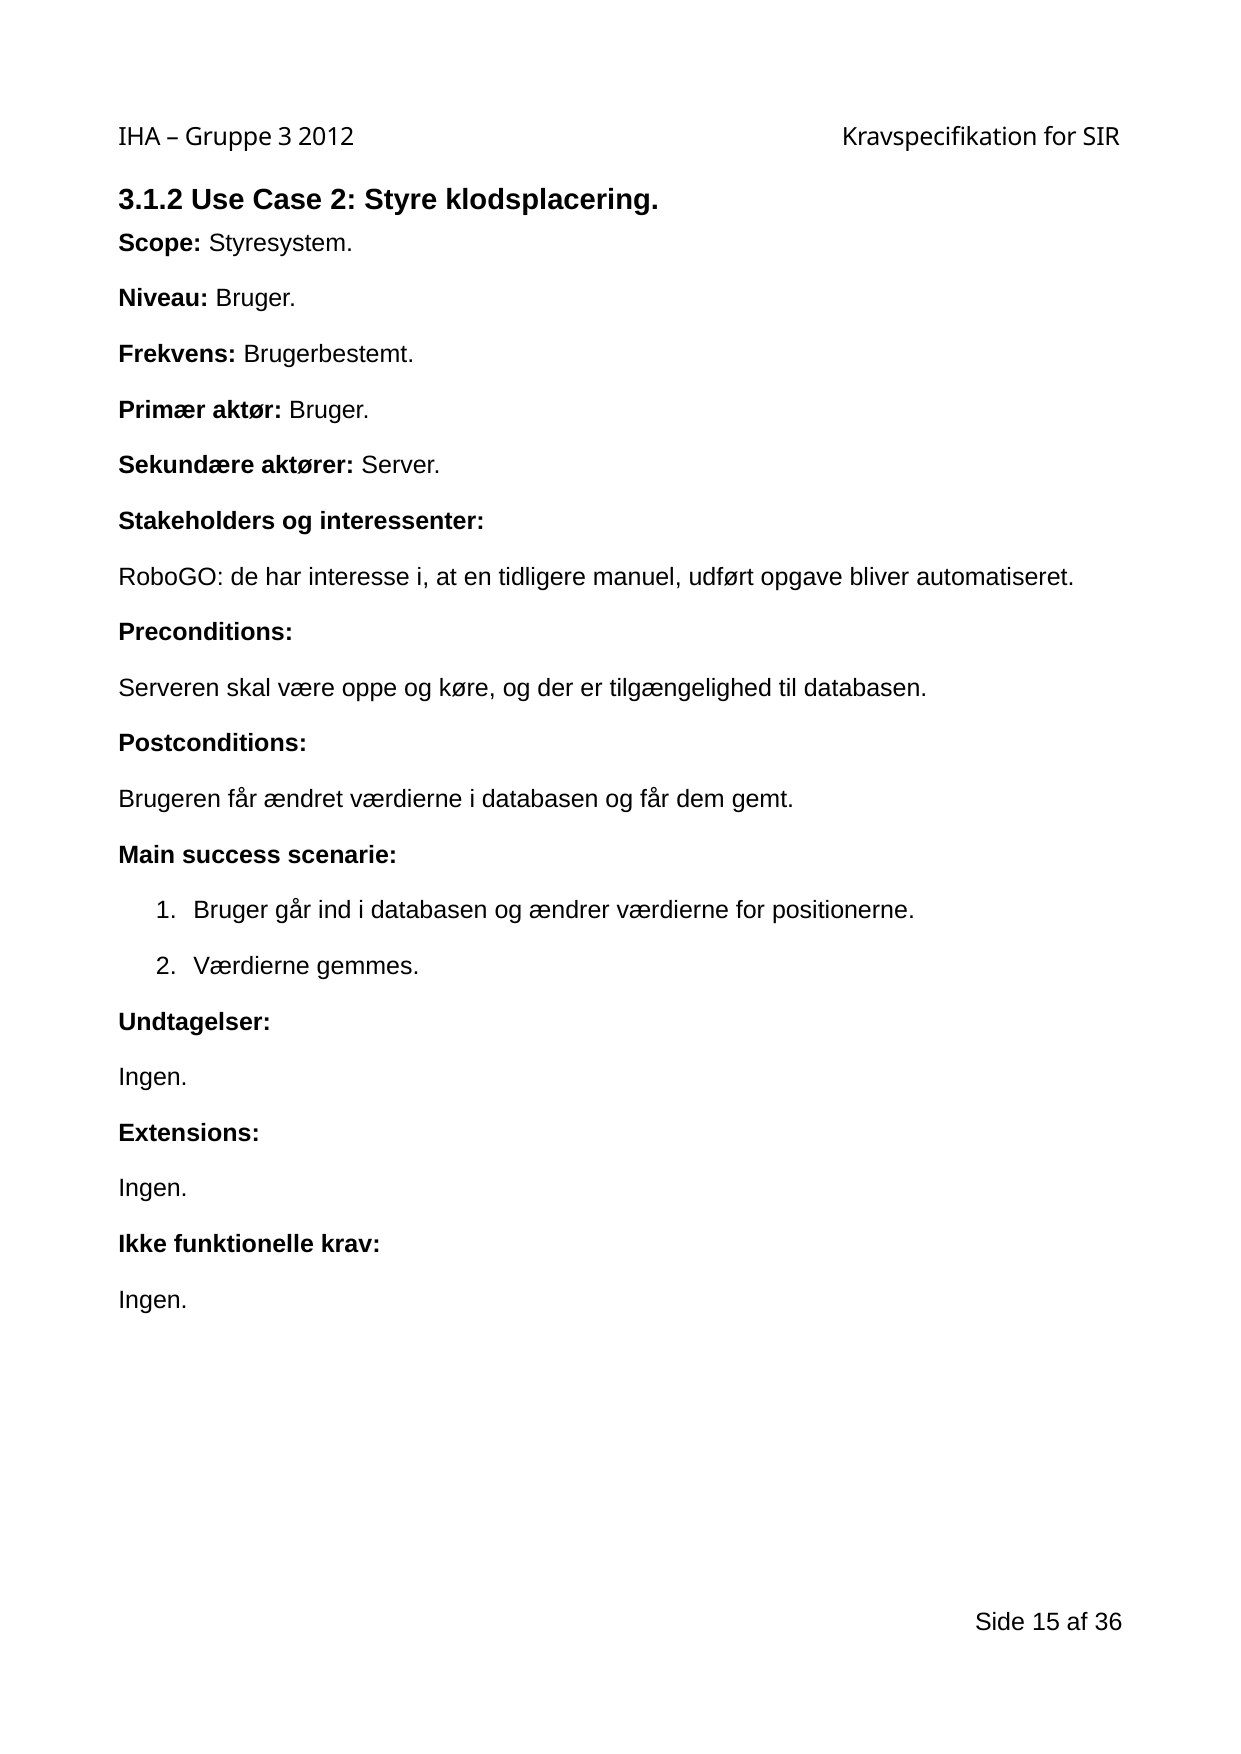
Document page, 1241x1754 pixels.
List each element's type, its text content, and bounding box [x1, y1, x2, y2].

text Ingen. [118, 1284, 1122, 1313]
text Serveren skal være oppe og køre, og der er tilgængelighed til databasen. [118, 673, 1122, 701]
text Sekundære aktører: Server. [118, 450, 1122, 479]
text Niveau: Bruger. [118, 283, 1122, 312]
text Stakeholders og interessenter: [118, 506, 1122, 534]
list Værdierne gemmes. [156, 951, 1122, 979]
text Preconditions: [118, 617, 1122, 646]
text Primær aktør: Bruger. [118, 394, 1122, 423]
text Brugeren får ændret værdierne i databasen og får dem gemt. [118, 784, 1122, 813]
text RoboGO: de har interesse i, at en tidligere manuel, udført opgave bliver automatiseret. [118, 561, 1122, 590]
subtitle 3.1.2 Use Case 2: Styre klodsplacering. [118, 182, 1122, 215]
text Postconditions: [118, 728, 1122, 757]
text Extensions: [118, 1118, 1122, 1146]
text Frekvens: Brugerbestemt. [118, 339, 1122, 368]
text Undtagelser: [118, 1006, 1122, 1035]
text Scope: Styresystem. [118, 228, 1122, 256]
text Ikke funktionelle krav: [118, 1229, 1122, 1258]
text Main success scenarie: [118, 839, 1122, 868]
text Ingen. [118, 1173, 1122, 1202]
text Ingen. [118, 1062, 1122, 1091]
list Bruger går ind i databasen og ændrer værdierne for positionerne. [156, 895, 1122, 924]
